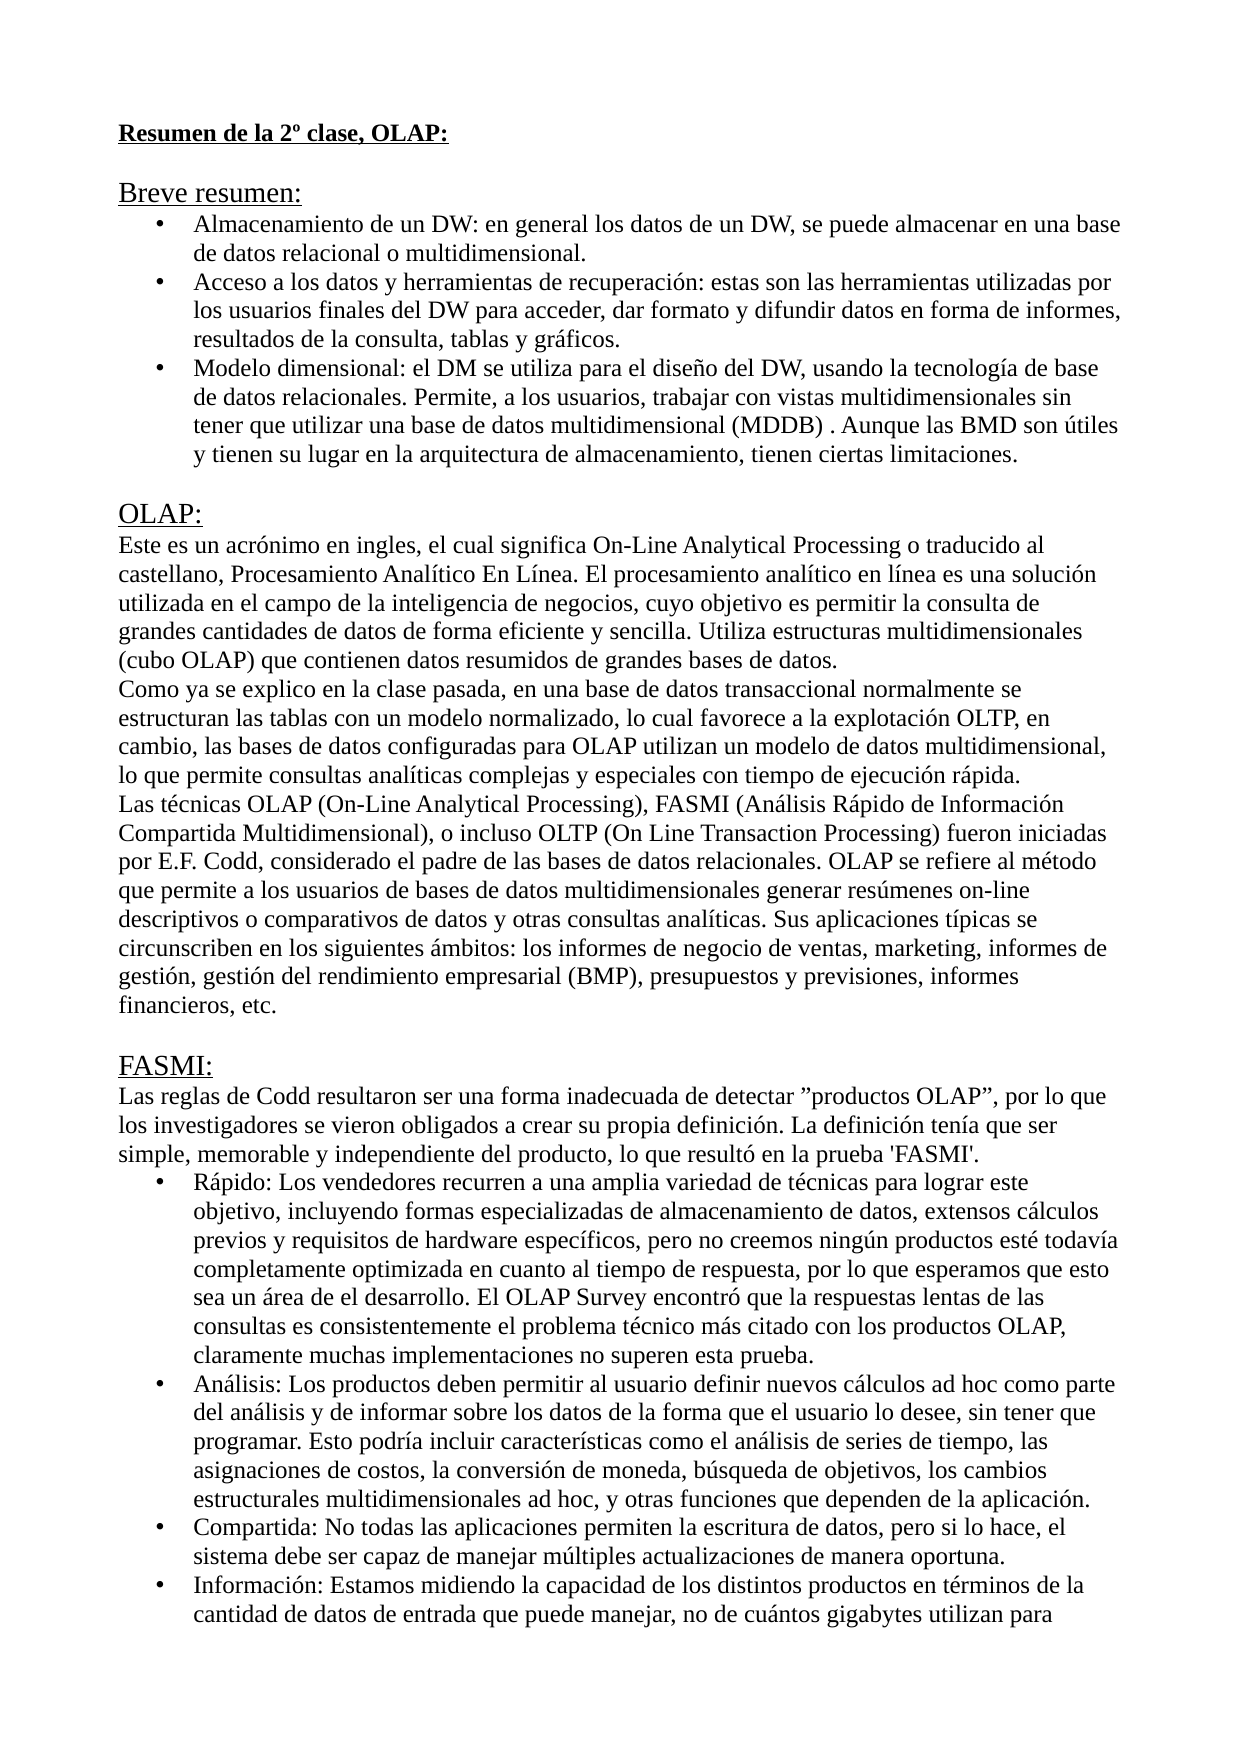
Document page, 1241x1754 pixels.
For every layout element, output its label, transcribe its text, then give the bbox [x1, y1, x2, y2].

list Modelo dimensional: el DM se utiliza para el diseño del DW, usando la tecnología de base de datos relacionales. Permite, a los usuarios, trabajar con vistas multidimensionales sin tener que utilizar una base de datos multidimensional (MDDB) . Aunque las BMD son útiles y tienen su lugar en la arquitectura de almacenamiento, tienen ciertas limitaciones. [156, 353, 1122, 468]
list Rápido: Los vendedores recurren a una amplia variedad de técnicas para lograr este objetivo, incluyendo formas especializadas de almacenamiento de datos, extensos cálculos previos y requisitos de hardware específicos, pero no creemos ningún productos esté todavía completamente optimizada en cuanto al tiempo de respuesta, por lo que esperamos que esto sea un área de el desarrollo. El OLAP Survey encontró que la respuestas lentas de las consultas es consistentemente el problema técnico más citado con los productos OLAP, claramente muchas implementaciones no superen esta prueba. [156, 1167, 1122, 1369]
text Las técnicas OLAP (On-Line Analytical Processing), FASMI (Análisis Rápido de Información Compartida Multidimensional), o incluso OLTP (On Line Transaction Processing) fueron iniciadas por E.F. Codd, considerado el padre de las bases de datos relacionales. OLAP se refiere al método que permite a los usuarios de bases de datos multidimensionales generar resúmenes on-line descriptivos o comparativos de datos y otras consultas analíticas. Sus aplicaciones típicas se circunscriben en los siguientes ámbitos: los informes de negocio de ventas, marketing, informes de gestión, gestión del rendimiento empresarial (BMP), presupuestos y previsiones, informes financieros, etc. [118, 789, 1122, 1019]
list Compartida: No todas las aplicaciones permiten la escritura de datos, pero si lo hace, el sistema debe ser capaz de manejar múltiples actualizaciones de manera oportuna. [156, 1512, 1122, 1570]
text Este es un acrónimo en ingles, el cual significa On-Line Analytical Processing o traducido al castellano, Procesamiento Analítico En Línea. El procesamiento analítico en línea es una solución utilizada en el campo de la inteligencia de negocios, cuyo objetivo es permitir la consulta de grandes cantidades de datos de forma eficiente y sencilla. Utiliza estructuras multidimensionales (cubo OLAP) que contienen datos resumidos de grandes bases de datos. [118, 530, 1122, 674]
text Breve resumen: [118, 176, 1122, 209]
text Las reglas de Codd resultaron ser una forma inadecuada de detectar ”productos OLAP”, por lo que los investigadores se vieron obligados a crear su propia definición. La definición tenía que ser simple, memorable y independiente del producto, lo que resultó en la prueba 'FASMI'. [118, 1081, 1122, 1167]
text FASMI: [118, 1048, 1122, 1081]
text Como ya se explico en la clase pasada, en una base de datos transaccional normalmente se estructuran las tablas con un modelo normalizado, lo cual favorece a la explotación OLTP, en cambio, las bases de datos configuradas para OLAP utilizan un modelo de datos multidimensional, lo que permite consultas analíticas complejas y especiales con tiempo de ejecución rápida. [118, 674, 1122, 789]
list Análisis: Los productos deben permitir al usuario definir nuevos cálculos ad hoc como parte del análisis y de informar sobre los datos de la forma que el usuario lo desee, sin tener que programar. Esto podría incluir características como el análisis de series de tiempo, las asignaciones de costos, la conversión de moneda, búsqueda de objetivos, los cambios estructurales multidimensionales ad hoc, y otras funciones que dependen de la aplicación. [156, 1369, 1122, 1512]
list Acceso a los datos y herramientas de recuperación: estas son las herramientas utilizadas por los usuarios finales del DW para acceder, dar formato y difundir datos en forma de informes, resultados de la consulta, tablas y gráficos. [156, 267, 1122, 353]
list Información: Estamos midiendo la capacidad de los distintos productos en términos de la cantidad de datos de entrada que puede manejar, no de cuántos gigabytes utilizan para [156, 1570, 1122, 1627]
text Resumen de la 2º clase, OLAP: [118, 118, 1122, 147]
list Almacenamiento de un DW: en general los datos de un DW, se puede almacenar en una base de datos relacional o multidimensional. [156, 209, 1122, 267]
text OLAP: [118, 497, 1122, 530]
